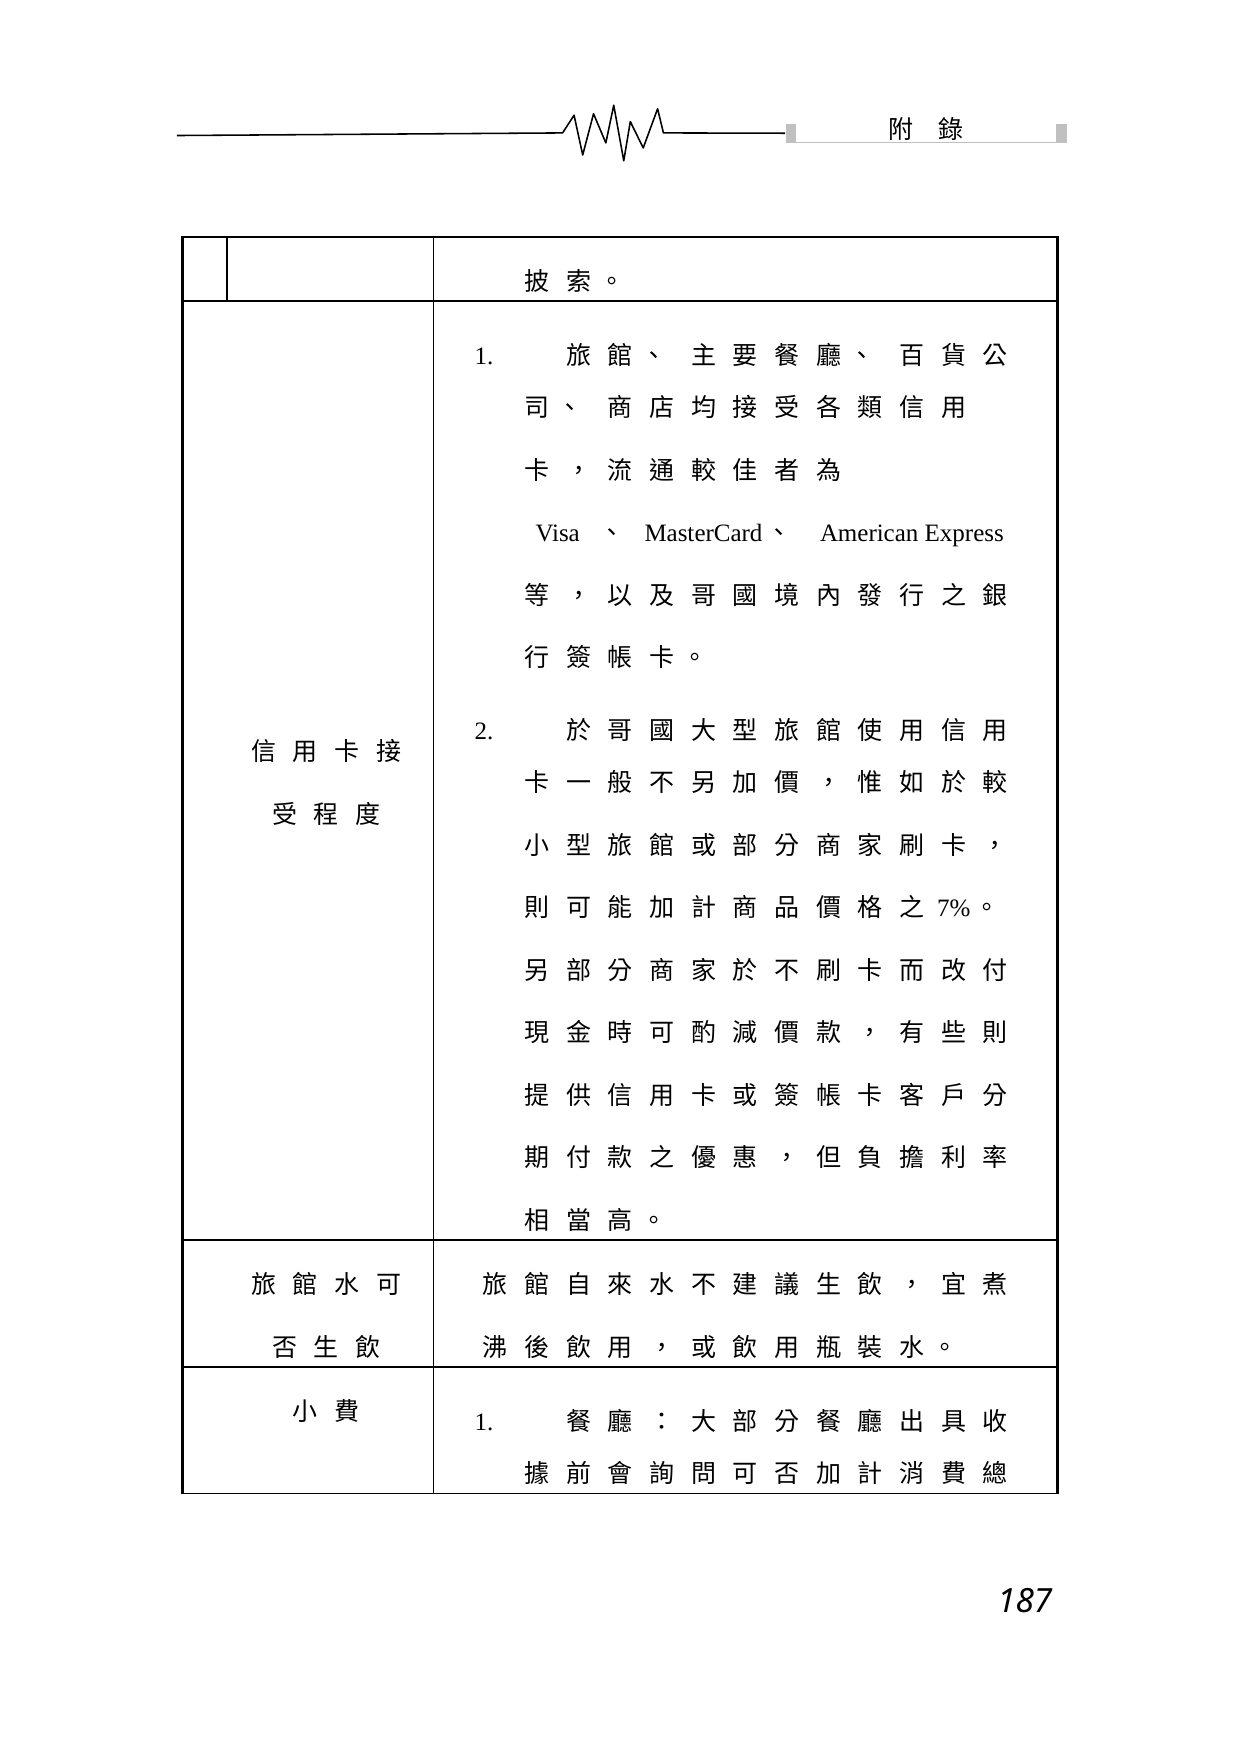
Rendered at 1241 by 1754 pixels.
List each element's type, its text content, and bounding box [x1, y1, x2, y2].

table_cell 披索。 [434, 238, 1056, 300]
table_cell 旅館水可否生飲 [184, 1241, 433, 1366]
table_cell 小費 [184, 1368, 433, 1492]
table_cell 信用卡接受程度 [184, 302, 433, 1239]
table_cell 旅館自來水不建議生飲，宜煮沸後飲用，或飲用瓶裝水。 [434, 1241, 1056, 1366]
table_cell 餐廳：大部分餐廳出具收據前會詢問可否加計消費總 [434, 1368, 1056, 1492]
table_cell 旅館、主要餐廳、百貨公司、商店均接受各類信用卡，流通較佳者為Visa、MasterCard、American Express等，以及哥國境內發行之銀行簽帳卡。 於哥國大型旅館使用信用卡一般不另加價，惟如於較小型旅館或部分商家刷卡，則可能加計商品價格之7%。另部分商家於不刷卡而改付現金時可酌減價款，有些則提供信用卡或簽帳卡客戶分期付款之優惠，但負擔利率相當高。 [434, 302, 1056, 1239]
table_cell [228, 238, 433, 300]
